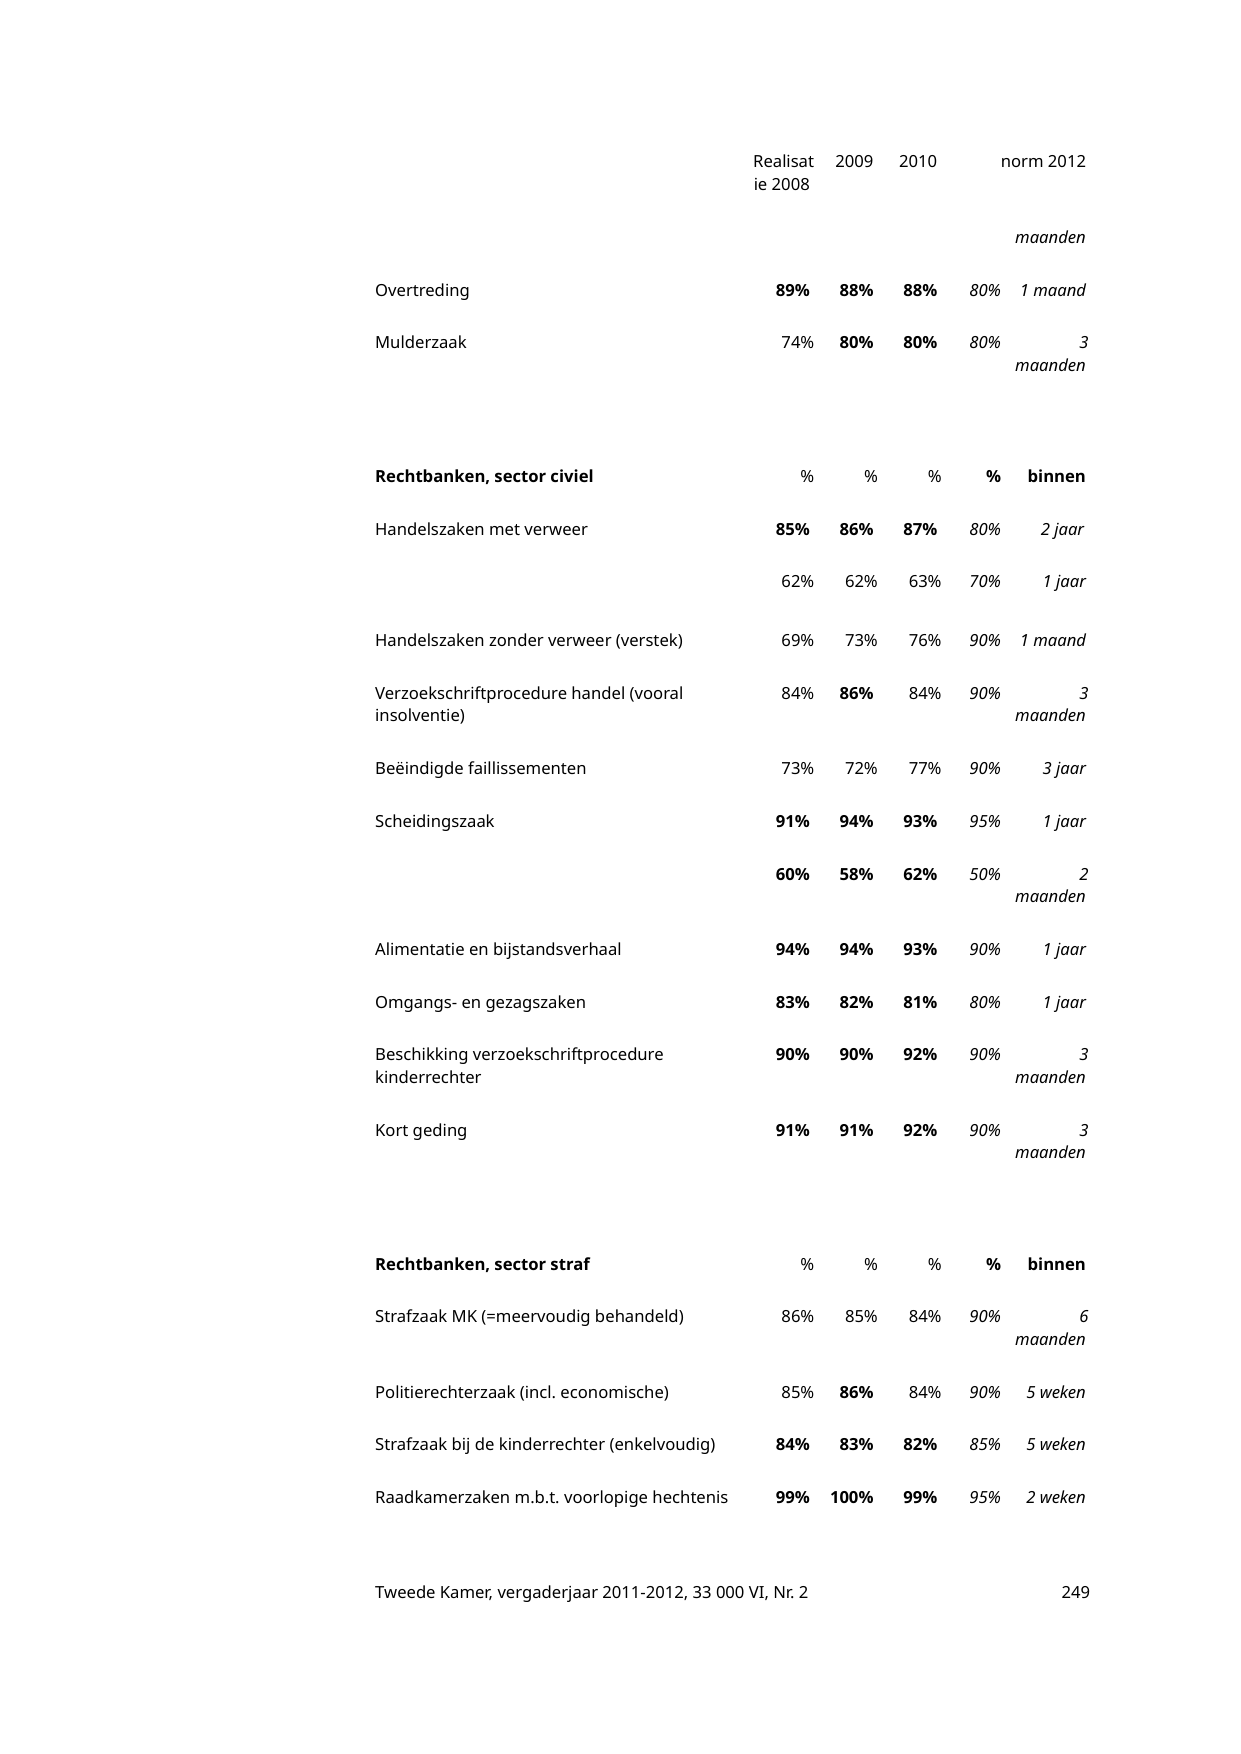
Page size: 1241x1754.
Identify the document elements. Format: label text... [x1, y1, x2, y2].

table_cell Rechtbanken, sector civiel [375, 465, 750, 517]
table_cell 1 jaar [1005, 938, 1090, 990]
table_cell 90% [941, 681, 1005, 757]
table_cell 93% [878, 938, 941, 990]
table_cell 88% [878, 278, 941, 331]
table_cell 89% [750, 278, 814, 331]
table_cell 63% [878, 570, 941, 628]
table_cell 90% [750, 1043, 814, 1118]
table_cell 90% [941, 1305, 1005, 1380]
table_cell [375, 225, 750, 278]
table_cell Politierechterzaak (incl. economische) [375, 1380, 750, 1433]
table_cell [878, 1194, 941, 1252]
table_cell maanden [1005, 225, 1090, 278]
table_cell 95% [941, 809, 1005, 862]
table_cell [878, 406, 941, 465]
table_cell % [878, 465, 941, 517]
table_cell 86% [814, 518, 878, 570]
table_cell [814, 406, 878, 465]
table_cell 86% [750, 1305, 814, 1380]
table_cell 3 maanden [1005, 1043, 1090, 1118]
table_cell Handelszaken zonder verweer (verstek) [375, 629, 750, 681]
table_cell Kort geding [375, 1118, 750, 1194]
table_cell 2 maanden [1005, 862, 1090, 937]
table_cell 82% [878, 1433, 941, 1486]
table_cell [375, 1194, 750, 1252]
table_cell 84% [878, 1380, 941, 1433]
table_cell 85% [750, 518, 814, 570]
table_cell 99% [750, 1486, 814, 1508]
table_cell 1 maand [1005, 278, 1090, 331]
table_cell 3 maanden [1005, 681, 1090, 757]
table_cell [750, 406, 814, 465]
table_cell Verzoekschriftprocedure handel (vooral insolventie) [375, 681, 750, 757]
table_cell 95% [941, 1486, 1005, 1508]
table_cell 80% [941, 990, 1005, 1043]
table_cell % [878, 1252, 941, 1305]
table_cell Beschikking verzoekschriftprocedure kinderrechter [375, 1043, 750, 1118]
table_header 2010 [878, 150, 941, 225]
table_cell 76% [878, 629, 941, 681]
table_cell 86% [814, 681, 878, 757]
table_cell % [750, 1252, 814, 1305]
table_cell 87% [878, 518, 941, 570]
table_cell 94% [814, 809, 878, 862]
table_cell 73% [814, 629, 878, 681]
table_cell [375, 570, 750, 628]
table_header [375, 150, 750, 225]
table_cell Beëindigde faillissementen [375, 757, 750, 809]
table_cell 60% [750, 862, 814, 937]
table_cell 3 maanden [1005, 331, 1090, 406]
table_cell 62% [878, 862, 941, 937]
table_cell Strafzaak bij de kinderrechter (enkelvoudig) [375, 1433, 750, 1486]
table_cell % [814, 465, 878, 517]
table_cell 80% [878, 331, 941, 406]
table_cell 90% [941, 629, 1005, 681]
table_cell 90% [941, 1043, 1005, 1118]
table_cell Handelszaken met verweer [375, 518, 750, 570]
table_cell [375, 862, 750, 937]
table_cell % [750, 465, 814, 517]
table_cell [1005, 1194, 1090, 1252]
table_cell binnen [1005, 1252, 1090, 1305]
table_header 2009 [814, 150, 878, 225]
table_cell 2 jaar [1005, 518, 1090, 570]
table_cell [1005, 406, 1090, 465]
table_cell 90% [941, 757, 1005, 809]
table_cell 85% [941, 1433, 1005, 1486]
table_cell 5 weken [1005, 1380, 1090, 1433]
table_cell 2 weken [1005, 1486, 1090, 1508]
table_cell 84% [750, 681, 814, 757]
table_cell 80% [941, 278, 1005, 331]
table_cell 84% [878, 1305, 941, 1380]
table_cell 92% [878, 1118, 941, 1194]
table_cell Scheidingszaak [375, 809, 750, 862]
table_header norm 2012 [941, 150, 1090, 225]
table_cell 73% [750, 757, 814, 809]
table_cell 84% [878, 681, 941, 757]
table_cell 91% [750, 1118, 814, 1194]
table_cell 86% [814, 1380, 878, 1433]
table_cell 77% [878, 757, 941, 809]
table_cell 3 jaar [1005, 757, 1090, 809]
table_cell Strafzaak MK (=meervoudig behandeld) [375, 1305, 750, 1380]
table_cell Overtreding [375, 278, 750, 331]
table_cell 80% [941, 518, 1005, 570]
table_cell [878, 225, 941, 278]
table_cell [750, 1194, 814, 1252]
table_cell 90% [941, 1118, 1005, 1194]
table_cell 58% [814, 862, 878, 937]
table_cell 100% [814, 1486, 878, 1508]
table_cell [814, 1194, 878, 1252]
table_cell 6 maanden [1005, 1305, 1090, 1380]
table_cell [750, 225, 814, 278]
table_cell 83% [750, 990, 814, 1043]
table_cell 88% [814, 278, 878, 331]
table_header Realisatie 2008 [750, 150, 814, 225]
table_cell 82% [814, 990, 878, 1043]
table_cell [941, 406, 1005, 465]
table_cell 84% [750, 1433, 814, 1486]
table_cell 85% [750, 1380, 814, 1433]
table_cell 93% [878, 809, 941, 862]
table_cell 5 weken [1005, 1433, 1090, 1486]
table_cell 80% [814, 331, 878, 406]
table_cell 90% [941, 1380, 1005, 1433]
table_cell Omgangs- en gezagszaken [375, 990, 750, 1043]
table_cell 99% [878, 1486, 941, 1508]
table_cell % [941, 465, 1005, 517]
table_cell 81% [878, 990, 941, 1043]
table_cell binnen [1005, 465, 1090, 517]
table_cell 91% [814, 1118, 878, 1194]
table_cell 1 maand [1005, 629, 1090, 681]
table_cell 1 jaar [1005, 809, 1090, 862]
table_cell Alimentatie en bijstandsverhaal [375, 938, 750, 990]
table_cell 94% [750, 938, 814, 990]
table_cell 80% [941, 331, 1005, 406]
table_cell [941, 225, 1005, 278]
table_cell 1 jaar [1005, 990, 1090, 1043]
table_cell 83% [814, 1433, 878, 1486]
table_cell [375, 406, 750, 465]
table_cell % [941, 1252, 1005, 1305]
table_cell 92% [878, 1043, 941, 1118]
table_cell Mulderzaak [375, 331, 750, 406]
table_cell Raadkamerzaken m.b.t. voorlopige hechtenis [375, 1486, 750, 1508]
table_cell [941, 1194, 1005, 1252]
table_cell 72% [814, 757, 878, 809]
table_cell 69% [750, 629, 814, 681]
table_cell 1 jaar [1005, 570, 1090, 628]
table_cell [814, 225, 878, 278]
table_cell 90% [814, 1043, 878, 1118]
table_cell 91% [750, 809, 814, 862]
table_cell % [814, 1252, 878, 1305]
table_cell 90% [941, 938, 1005, 990]
table_cell 50% [941, 862, 1005, 937]
table_cell Rechtbanken, sector straf [375, 1252, 750, 1305]
table_cell 94% [814, 938, 878, 990]
table_cell 62% [814, 570, 878, 628]
table_cell 85% [814, 1305, 878, 1380]
table_cell 3 maanden [1005, 1118, 1090, 1194]
table_cell 62% [750, 570, 814, 628]
table_cell 74% [750, 331, 814, 406]
table_cell 70% [941, 570, 1005, 628]
